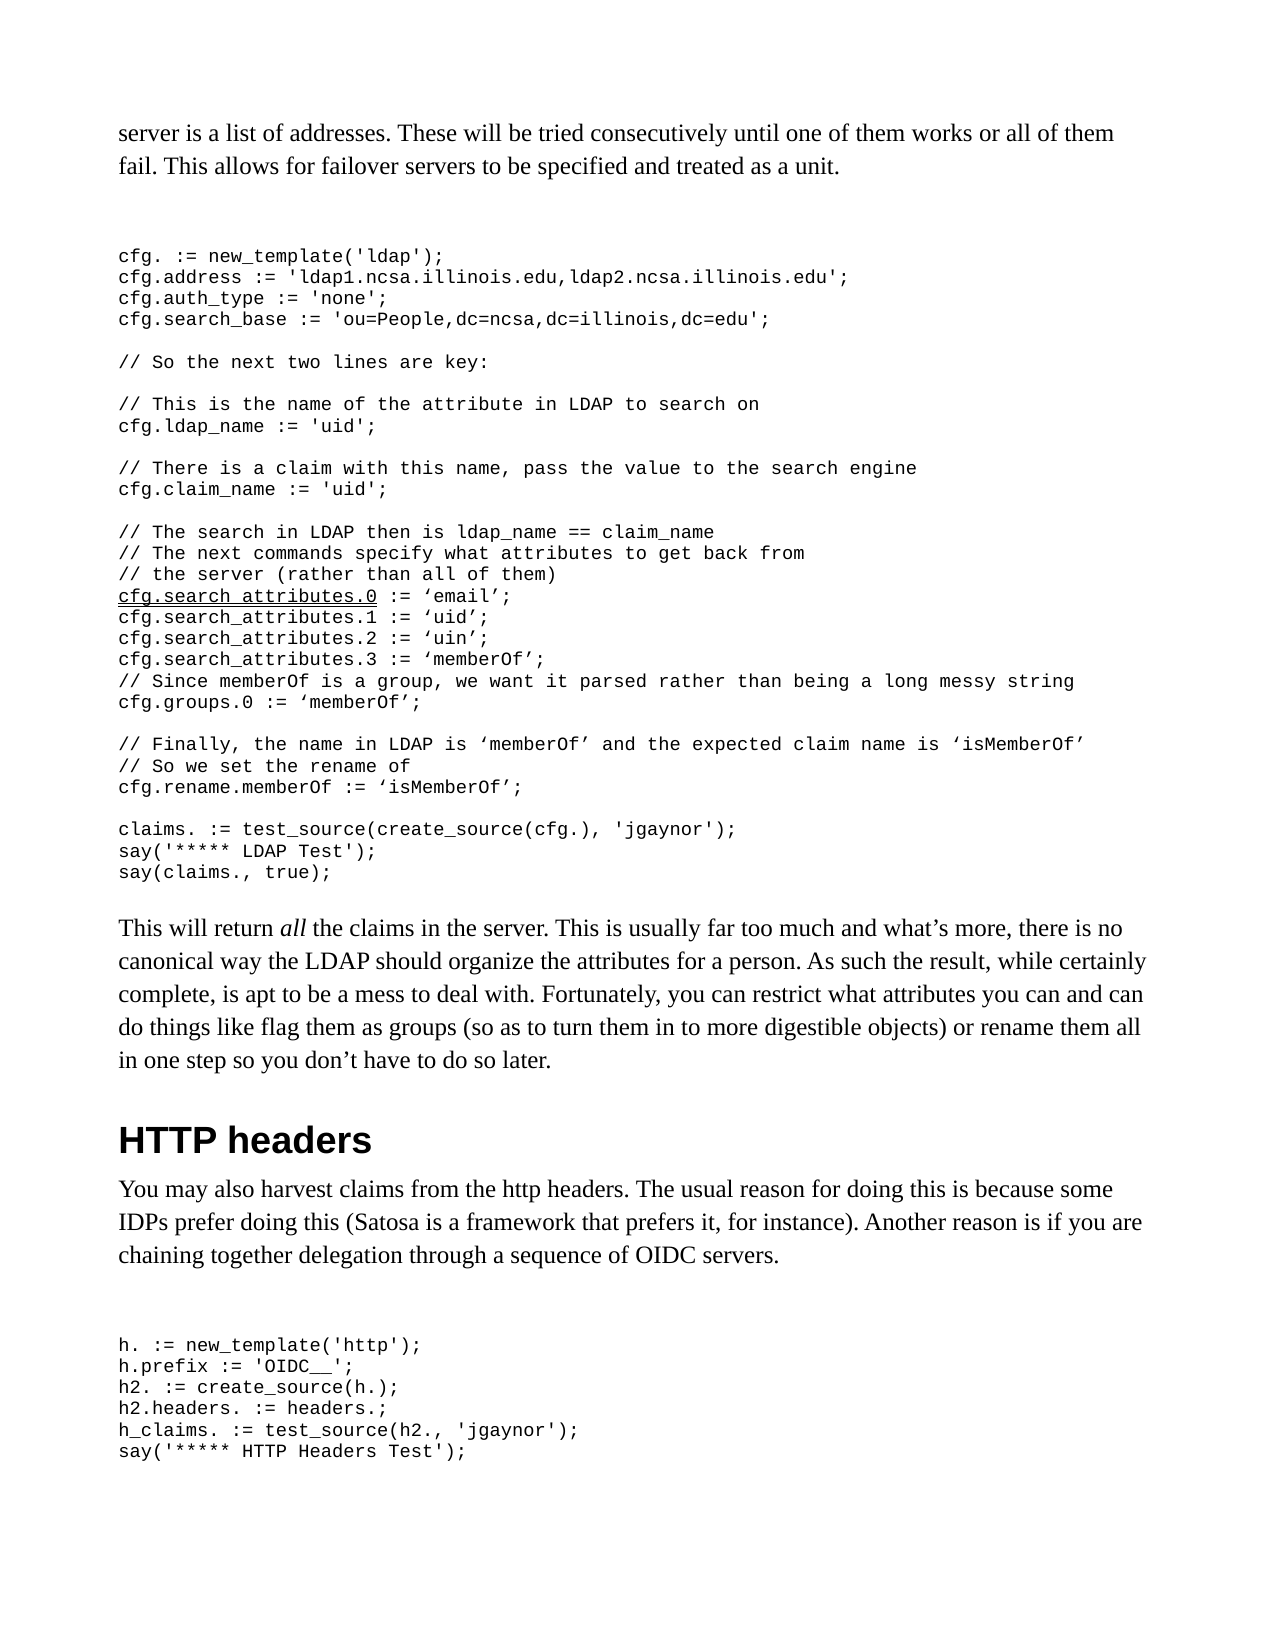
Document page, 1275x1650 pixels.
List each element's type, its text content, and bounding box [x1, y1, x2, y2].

text // the server (rather than all of them) [118, 565, 1157, 586]
text cfg.rename.memberOf := ‘isMemberOf’; [118, 778, 1157, 799]
text cfg. := new_template('ldap'); [118, 246, 1157, 268]
text cfg.search_attributes.0 := ‘email’; [118, 586, 1157, 608]
text This will return all the claims in the server. This is usually far too much and what’s more, there is no canonical way the LDAP should organize the attributes for a person. As such the result, while certainly complete, is apt to be a mess to deal with. Fortunately, you can restrict what attributes you can and can do things like flag them as groups (so as to turn them in to more digestible objects) or rename them all in one step so you don’t have to do so later. [118, 913, 1157, 1074]
text h2. := create_source(h.); [118, 1378, 1157, 1399]
text cfg.search_attributes.1 := ‘uid’; [118, 608, 1157, 629]
text server is a list of addresses. These will be tried consecutively until one of them works or all of them fail. This allows for failover servers to be specified and treated as a unit. [118, 118, 1157, 180]
text cfg.auth_type := 'none'; [118, 289, 1157, 310]
text // So the next two lines are key: [118, 353, 1157, 374]
text You may also harvest claims from the http headers. The usual reason for doing this is because some IDPs prefer doing this (Satosa is a framework that prefers it, for instance). Another reason is if you are chaining together delegation through a sequence of OIDC servers. [118, 1174, 1157, 1269]
text cfg.search_base := 'ou=People,dc=ncsa,dc=illinois,dc=edu'; [118, 310, 1157, 331]
text // There is a claim with this name, pass the value to the search engine [118, 459, 1157, 480]
text cfg.address := 'ldap1.ncsa.illinois.edu,ldap2.ncsa.illinois.edu'; [118, 268, 1157, 289]
subtitle HTTP headers [118, 1118, 1157, 1162]
text cfg.claim_name := 'uid'; [118, 480, 1157, 501]
text claims. := test_source(create_source(cfg.), 'jgaynor'); [118, 820, 1157, 841]
text say(claims., true); [118, 863, 1157, 884]
text h_claims. := test_source(h2., 'jgaynor'); [118, 1420, 1157, 1442]
text // The next commands specify what attributes to get back from [118, 544, 1157, 565]
text // Since memberOf is a group, we want it parsed rather than being a long messy string [118, 671, 1157, 693]
text say('***** LDAP Test'); [118, 841, 1157, 863]
text cfg.groups.0 := ‘memberOf’; [118, 693, 1157, 714]
text h. := new_template('http'); [118, 1335, 1157, 1357]
text // The search in LDAP then is ldap_name == claim_name [118, 523, 1157, 544]
text cfg.search_attributes.2 := ‘uin’; [118, 629, 1157, 650]
text // So we set the rename of [118, 756, 1157, 778]
text // Finally, the name in LDAP is ‘memberOf’ and the expected claim name is ‘isMemberOf’ [118, 735, 1157, 756]
text h.prefix := 'OIDC__'; [118, 1357, 1157, 1378]
text cfg.search_attributes.3 := ‘memberOf’; [118, 650, 1157, 671]
text // This is the name of the attribute in LDAP to search on [118, 395, 1157, 416]
text h2.headers. := headers.; [118, 1399, 1157, 1420]
text say('***** HTTP Headers Test'); [118, 1442, 1157, 1463]
text cfg.ldap_name := 'uid'; [118, 416, 1157, 438]
